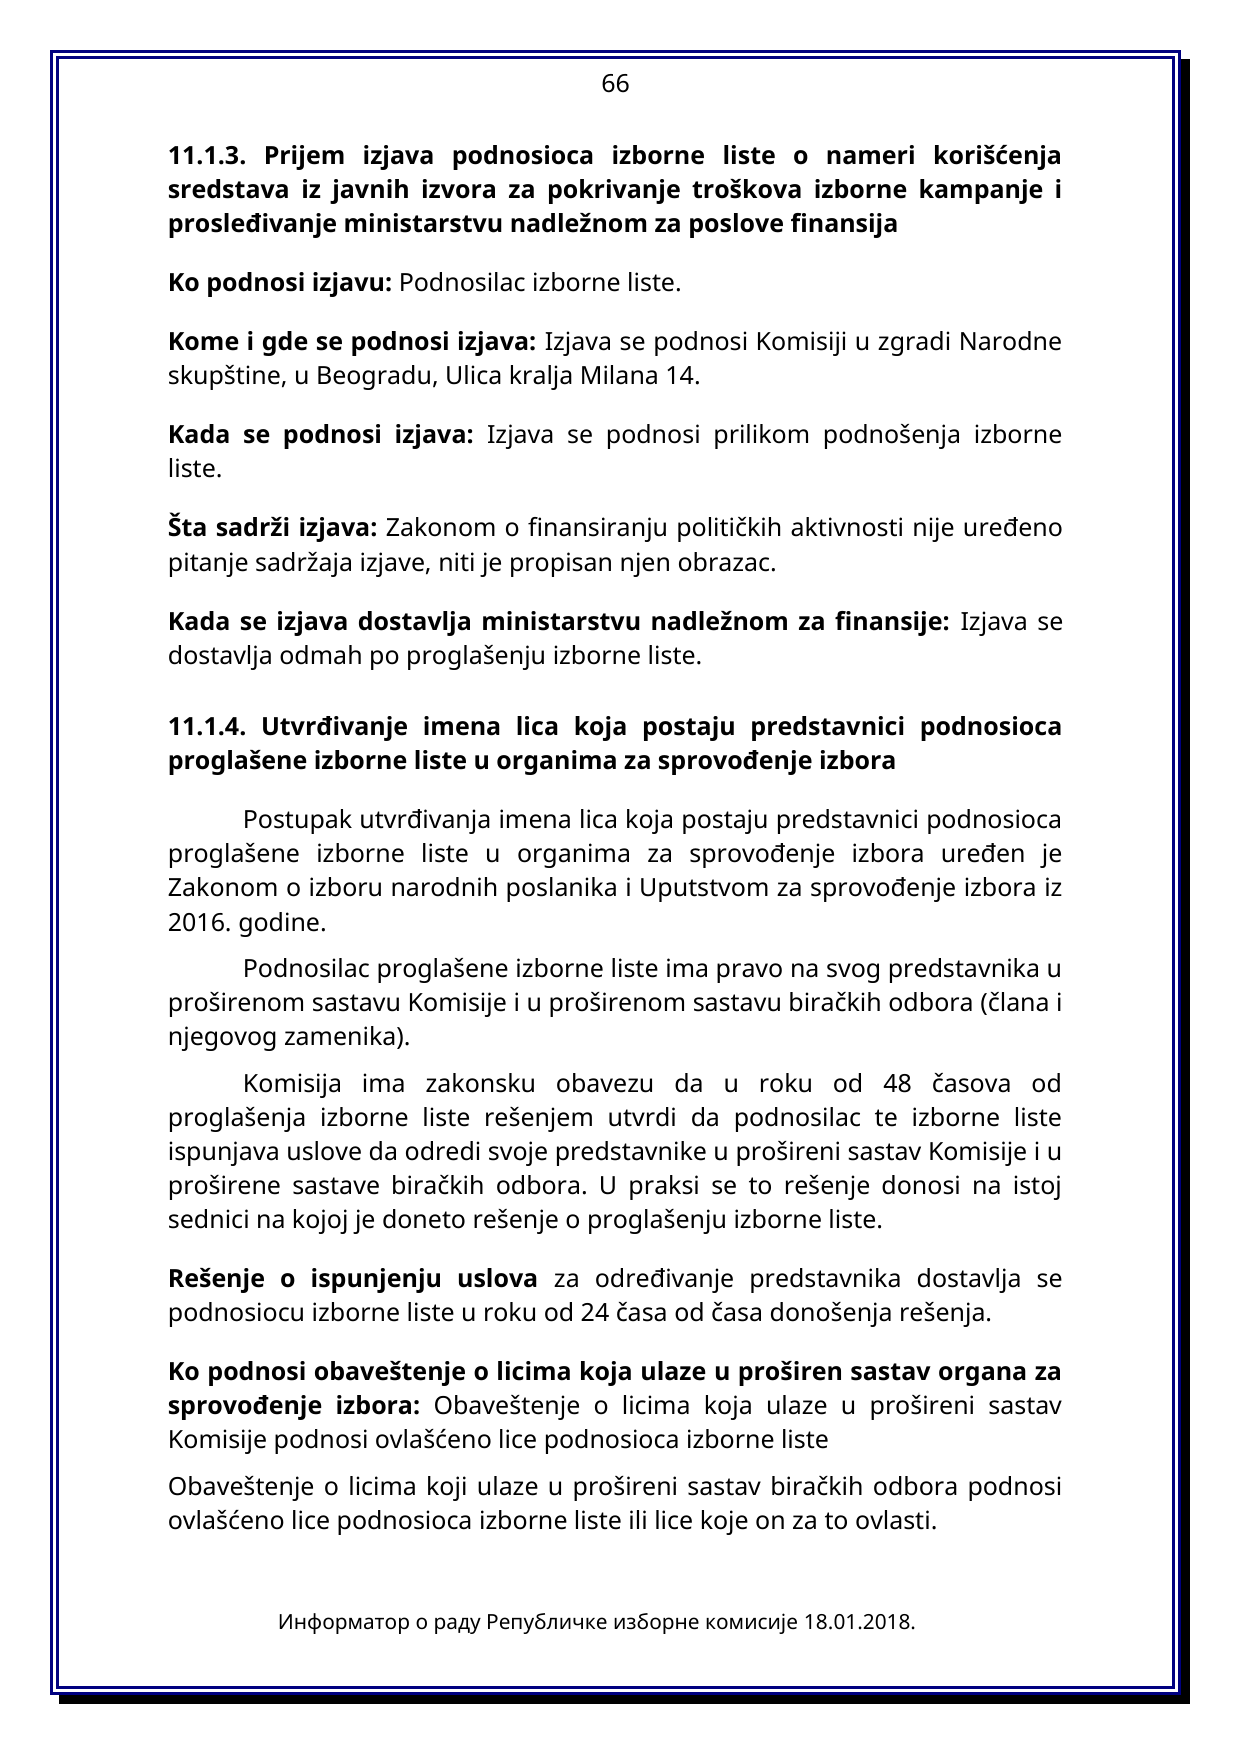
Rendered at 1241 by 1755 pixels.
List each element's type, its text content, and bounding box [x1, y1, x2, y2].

text Postupak utvrđivanja imena lica koja postaju predstavnici podnosioca proglašene izborne liste u organima za sprovođenje izbora uređen je Zakonom o izboru narodnih poslanika i Uputstvom za sprovođenje izbora iz 2016. godine. [168, 802, 1063, 938]
text Šta sadrži izjava: Zakonom o finansiranju političkih aktivnosti nije uređeno pitanje sadržaja izjave, niti je propisan njen obrazac. [168, 510, 1063, 578]
text Komisija ima zakonsku obavezu da u roku od 48 časova od proglašenja izborne liste rešenjem utvrdi da podnosilac te izborne liste ispunjava uslove da odredi svoje predstavnike u prošireni sastav Komisije i u proširene sastave biračkih odbora. U praksi se to rešenje donosi na istoj sednici na kojoj je doneto rešenje o proglašenju izborne liste. [168, 1065, 1063, 1236]
subtitle 11.1.4. Utvrđivanje imena lica koja postaju predstavnici podnosioca proglašene izborne liste u organima za sprovođenje izbora [168, 709, 1063, 777]
text Podnosilac proglašene izborne liste ima pravo na svog predstavnika u proširenom sastavu Komisije i u proširenom sastavu biračkih odbora (člana i njegovog zamenika). [168, 951, 1063, 1053]
text Ko podnosi obaveštenje o licima koja ulaze u proširen sastav organa za sprovođenje izbora: Obaveštenje o licima koja ulaze u prošireni sastav Komisije podnosi ovlašćeno lice podnosioca izborne liste [168, 1354, 1063, 1456]
subtitle 11.1.3. Prijem izjava podnosioca izborne liste o nameri korišćenja sredstava iz javnih izvora za pokrivanje troškova izborne kampanje i prosleđivanje ministarstvu nadležnom za poslove finansija [168, 138, 1063, 240]
text Obaveštenje o licima koji ulaze u prošireni sastav biračkih odbora podnosi ovlašćeno lice podnosioca izborne liste ili lice koje on za to ovlasti. [168, 1468, 1063, 1537]
text Kada se izjava dostavlja ministarstvu nadležnom za finansije: Izjava se dostavlja odmah po proglašenju izborne liste. [168, 603, 1063, 671]
text Rešenje o ispunjenju uslova za određivanje predstavnika dostavlja se podnosiocu izborne liste u roku od 24 časa od časa donošenja rešenja. [168, 1261, 1063, 1329]
text Kome i gde se podnosi izjava: Izjava se podnosi Komisiji u zgradi Narodne skupštine, u Beogradu, Ulica kralja Milana 14. [168, 324, 1063, 392]
text Kada se podnosi izjava: Izjava se podnosi prilikom podnošenja izborne liste. [168, 417, 1063, 485]
text Ko podnosi izjavu: Podnosilac izborne liste. [168, 265, 1063, 299]
